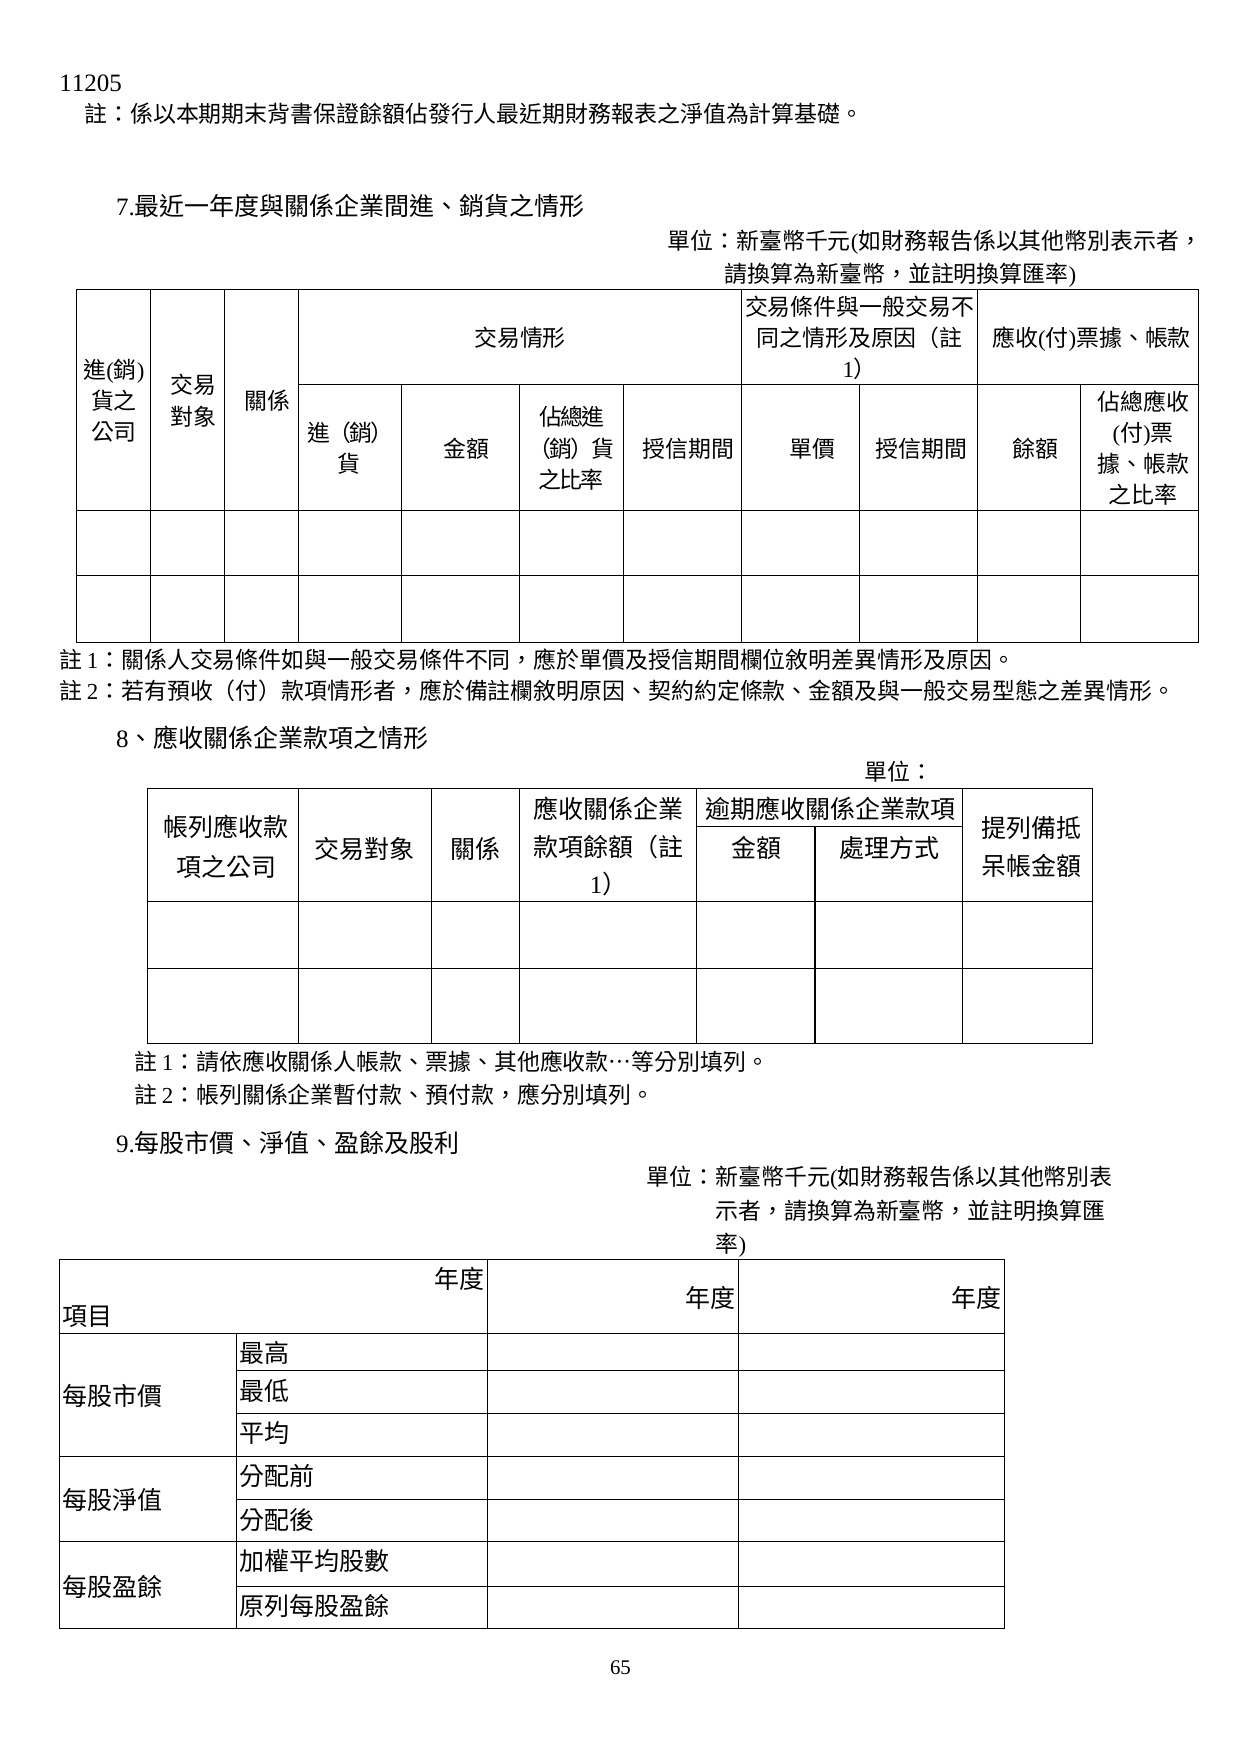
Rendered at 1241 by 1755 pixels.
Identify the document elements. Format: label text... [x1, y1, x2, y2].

table_header 應收關係企業 款項餘額（註1） [520, 789, 696, 901]
table_cell [739, 1334, 1004, 1370]
table_cell [299, 902, 431, 967]
table_cell [432, 902, 519, 967]
table_header 應收(付)票據、帳款 [978, 290, 1198, 384]
table_cell [963, 969, 1092, 1043]
text 8、應收關係企業款項之情形 [59, 718, 1181, 754]
table_header 年度 [739, 1260, 1004, 1332]
table_cell [742, 576, 859, 642]
table_cell [148, 902, 298, 967]
table_cell [148, 969, 298, 1043]
table_cell [697, 902, 814, 967]
table_cell 佔總進（銷）貨之比率 [520, 385, 623, 510]
table_cell [520, 969, 696, 1043]
table_cell [77, 511, 150, 575]
table_cell 分配前 [237, 1457, 487, 1499]
table_cell [816, 902, 962, 967]
table_cell [520, 902, 696, 967]
table_header 帳列應收款項之公司 [148, 789, 298, 901]
table_cell [299, 511, 401, 575]
table_cell 金額 [697, 827, 814, 901]
table_cell 佔總應收(付)票據、帳款之比率 [1081, 385, 1198, 510]
text 請換算為新臺幣，並註明換算匯率) [667, 256, 1181, 289]
table_header 交易條件與一般交易不同之情形及原因（註1） [742, 290, 977, 384]
table_cell [299, 576, 401, 642]
table_header 逾期應收關係企業款項 [697, 789, 962, 826]
table_cell 分配後 [237, 1500, 487, 1541]
table_cell 每股盈餘 [60, 1542, 236, 1628]
table_cell [488, 1542, 738, 1586]
table_header 進(銷)貨之公司 [77, 290, 150, 510]
table_header 年度 項目 [60, 1260, 487, 1332]
table_cell [963, 902, 1092, 967]
table_cell [860, 511, 977, 575]
table_cell [520, 511, 623, 575]
table_header 關係 [432, 789, 519, 901]
text 註1：請依應收關係人帳款、票據、其他應收款…等分別填列。 [134, 1044, 1181, 1077]
table_cell [739, 1587, 1004, 1628]
table_cell [742, 511, 859, 575]
table_header 交易對象 [151, 290, 224, 510]
table_cell [299, 969, 431, 1043]
table_cell [1081, 576, 1198, 642]
table_cell [860, 576, 977, 642]
table_header 交易情形 [299, 290, 741, 384]
table_cell [520, 576, 623, 642]
table_cell 餘額 [978, 385, 1080, 510]
table_cell [739, 1371, 1004, 1413]
table_cell [432, 969, 519, 1043]
table_cell 最低 [237, 1371, 487, 1413]
text 單位：新臺幣千元(如財務報告係以其他幣別表示者， [667, 223, 1181, 256]
text 單位： [134, 754, 1181, 787]
table_cell 授信期間 [624, 385, 741, 510]
table_cell [739, 1414, 1004, 1456]
table_cell [402, 511, 519, 575]
table_cell 加權平均股數 [237, 1542, 487, 1586]
table_cell [225, 576, 298, 642]
table_cell 平均 [237, 1414, 487, 1456]
table_cell 授信期間 [860, 385, 977, 510]
text 註2：帳列關係企業暫付款、預付款，應分別填列。 [134, 1077, 1181, 1111]
table_cell 處理方式 [816, 827, 962, 901]
table_cell 最高 [237, 1334, 487, 1370]
table_cell [488, 1371, 738, 1413]
table_header 交易對象 [299, 789, 431, 901]
table_cell 每股淨值 [60, 1457, 236, 1541]
table_cell [488, 1500, 738, 1541]
table_cell [488, 1334, 738, 1370]
table_cell [624, 576, 741, 642]
text 註2：若有預收（付）款項情形者，應於備註欄敘明原因、契約約定條款、金額及與一般交易型態之差異情形。 [59, 674, 1181, 706]
table_header 提列備抵呆帳金額 [963, 789, 1092, 901]
table_cell [488, 1414, 738, 1456]
table_cell 每股市價 [60, 1334, 236, 1456]
table_cell [739, 1500, 1004, 1541]
table_cell [978, 576, 1080, 642]
table_header 年度 [488, 1260, 738, 1332]
table_cell 原列每股盈餘 [237, 1587, 487, 1628]
table_cell 金額 [402, 385, 519, 510]
table_header 關係 [225, 290, 298, 510]
table_cell [739, 1542, 1004, 1586]
text 註1：關係人交易條件如與一般交易條件不同，應於單價及授信期間欄位敘明差異情形及原因。 [59, 643, 1181, 674]
table_cell [1081, 511, 1198, 575]
table_cell [978, 511, 1080, 575]
table_cell 單價 [742, 385, 859, 510]
table_cell [77, 576, 150, 642]
table_cell [739, 1457, 1004, 1499]
table_cell [488, 1457, 738, 1499]
text 7.最近一年度與關係企業間進、銷貨之情形 [59, 187, 1181, 223]
table_cell [488, 1587, 738, 1628]
table_cell 進（銷）貨 [299, 385, 401, 510]
text 9.每股市價、淨值、盈餘及股利 [59, 1123, 1181, 1159]
table_cell [151, 576, 224, 642]
table_cell [816, 969, 962, 1043]
text 單位：新臺幣千元(如財務報告係以其他幣別表示者，請換算為新臺幣，並註明換算匯率) [647, 1159, 1131, 1259]
table_cell [402, 576, 519, 642]
table_cell [151, 511, 224, 575]
table_cell [624, 511, 741, 575]
text 註：係以本期期末背書保證餘額佔發行人最近期財務報表之淨值為計算基礎。 [84, 96, 1181, 129]
table_cell [697, 969, 814, 1043]
table_cell [225, 511, 298, 575]
